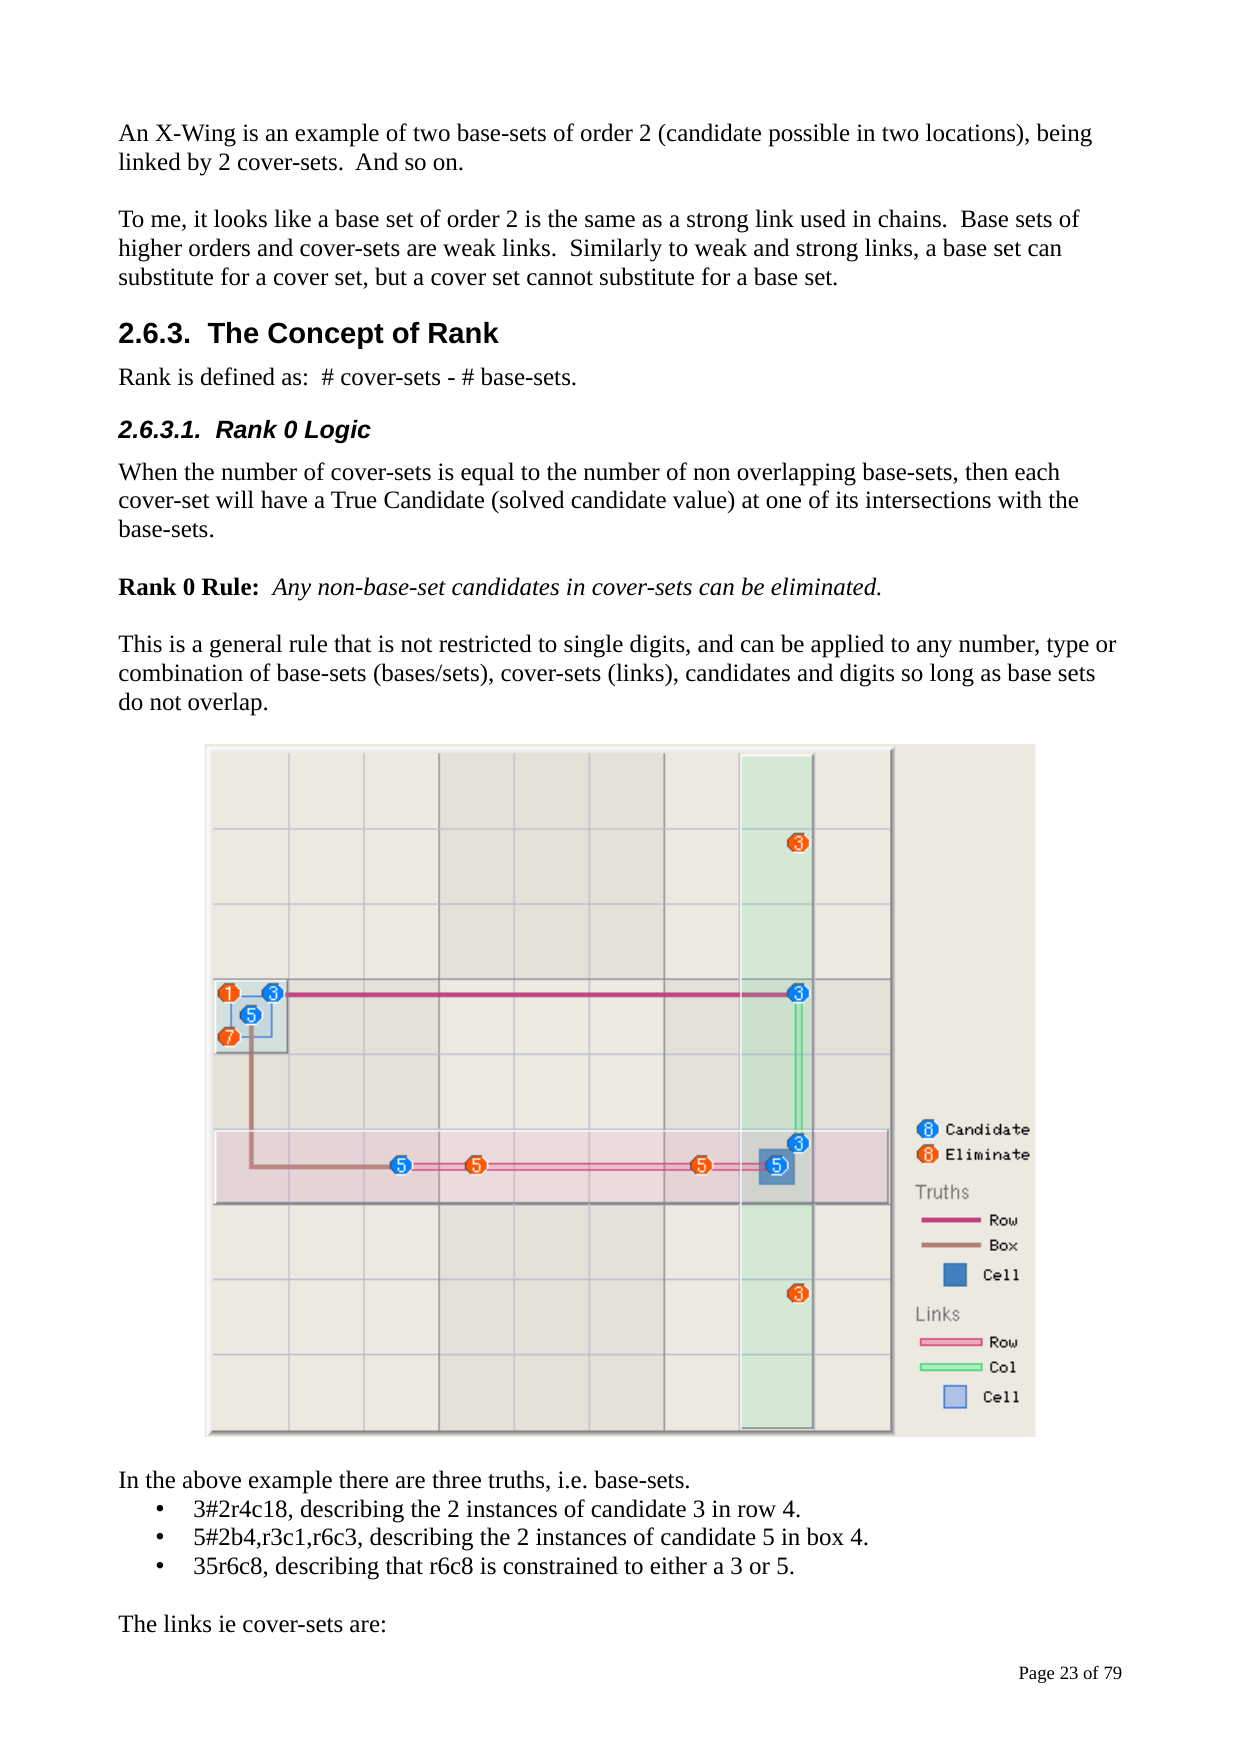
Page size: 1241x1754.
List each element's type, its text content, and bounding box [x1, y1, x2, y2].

list 5#2b4,r3c1,r6c3, describing the 2 instances of candidate 5 in box 4. [156, 1522, 1122, 1551]
text To me, it looks like a base set of order 2 is the same as a strong link used in chains. Base sets of higher orders and cover-sets are weak links. Similarly to weak and strong links, a base set can substitute for a cover set, but a cover set cannot substitute for a base set. [118, 204, 1122, 291]
text When the number of cover-sets is equal to the number of non overlapping base-sets, then each cover-set will have a True Candidate (solved candidate value) at one of its intersections with the base-sets. [118, 457, 1122, 543]
list 35r6c8, describing that r6c8 is constrained to either a 3 or 5. [156, 1551, 1122, 1580]
subtitle The Concept of Rank [118, 316, 1122, 349]
text The links ie cover-sets are: [118, 1609, 1122, 1637]
text In the above example there are three truths, i.e. base-sets. [118, 1465, 1122, 1494]
text Rank 0 Rule: Any non-base-set candidates in cover-sets can be eliminated. [118, 572, 1122, 600]
text Rank is defined as: # cover-sets - # base-sets. [118, 362, 1122, 390]
list 3#2r4c18, describing the 2 instances of candidate 3 in row 4. [156, 1494, 1122, 1522]
text An X-Wing is an example of two base-sets of order 2 (candidate possible in two locations), being linked by 2 cover-sets. And so on. [118, 118, 1122, 176]
picture [204, 744, 1036, 1437]
subtitle Rank 0 Logic [118, 415, 1122, 444]
text This is a general rule that is not restricted to single digits, and can be applied to any number, type or combination of base-sets (bases/sets), cover-sets (links), candidates and digits so long as base sets do not overlap. [118, 629, 1122, 715]
